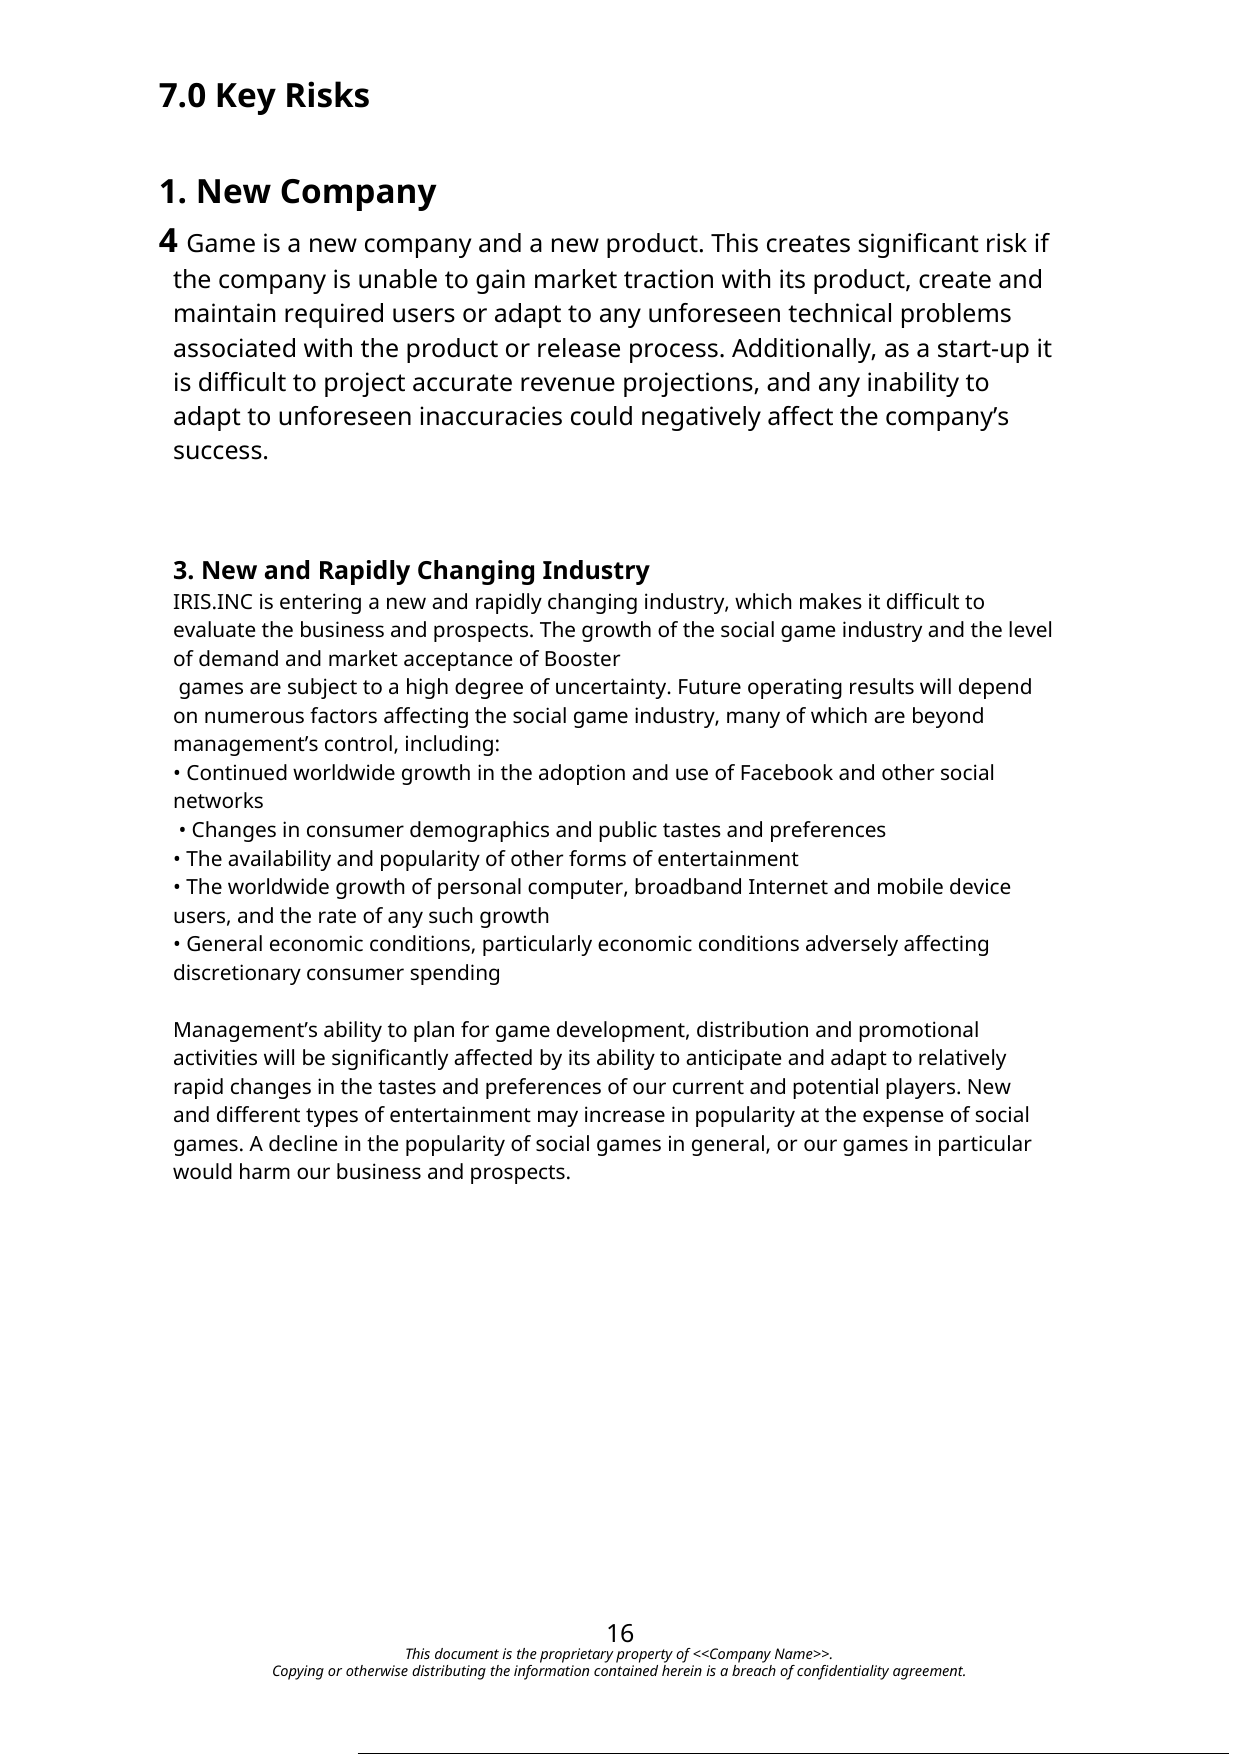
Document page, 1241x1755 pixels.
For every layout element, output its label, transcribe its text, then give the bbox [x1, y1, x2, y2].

text IRIS.INC is entering a new and rapidly changing industry, which makes it difficult to evaluate the business and prospects. The growth of the social game industry and the level of demand and market acceptance of Booster [173, 587, 1054, 672]
text • General economic conditions, particularly economic conditions adversely affecting discretionary consumer spending [173, 929, 1054, 986]
text • The availability and popularity of other forms of entertainment [173, 844, 1054, 872]
text 4 Game is a new company and a new product. This creates significant risk if the company is unable to gain market traction with its product, create and maintain required users or adapt to any unforeseen technical problems associated with the product or release process. Additionally, as a start-up it is difficult to project accurate revenue projections, and any inability to adapt to unforeseen inaccuracies could negatively affect the company’s success. [158, 217, 1054, 466]
text • The worldwide growth of personal computer, broadband Internet and mobile device users, and the rate of any such growth [173, 872, 1054, 929]
text • Changes in consumer demographics and public tastes and preferences [173, 815, 1054, 843]
text 3. New and Rapidly Changing Industry [173, 553, 1054, 587]
text 1. New Company [158, 168, 1054, 214]
text Management’s ability to plan for game development, distribution and promotional activities will be significantly affected by its ability to anticipate and adapt to relatively rapid changes in the tastes and preferences of our current and potential players. New and different types of entertainment may increase in popularity at the expense of social games. A decline in the popularity of social games in general, or our games in particular would harm our business and prospects. [173, 1015, 1054, 1186]
text • Continued worldwide growth in the adoption and use of Facebook and other social networks [173, 758, 1054, 815]
text 7.0 Key Risks [158, 72, 1054, 117]
text games are subject to a high degree of uncertainty. Future operating results will depend on numerous factors affecting the social game industry, many of which are beyond management’s control, including: [173, 672, 1054, 758]
